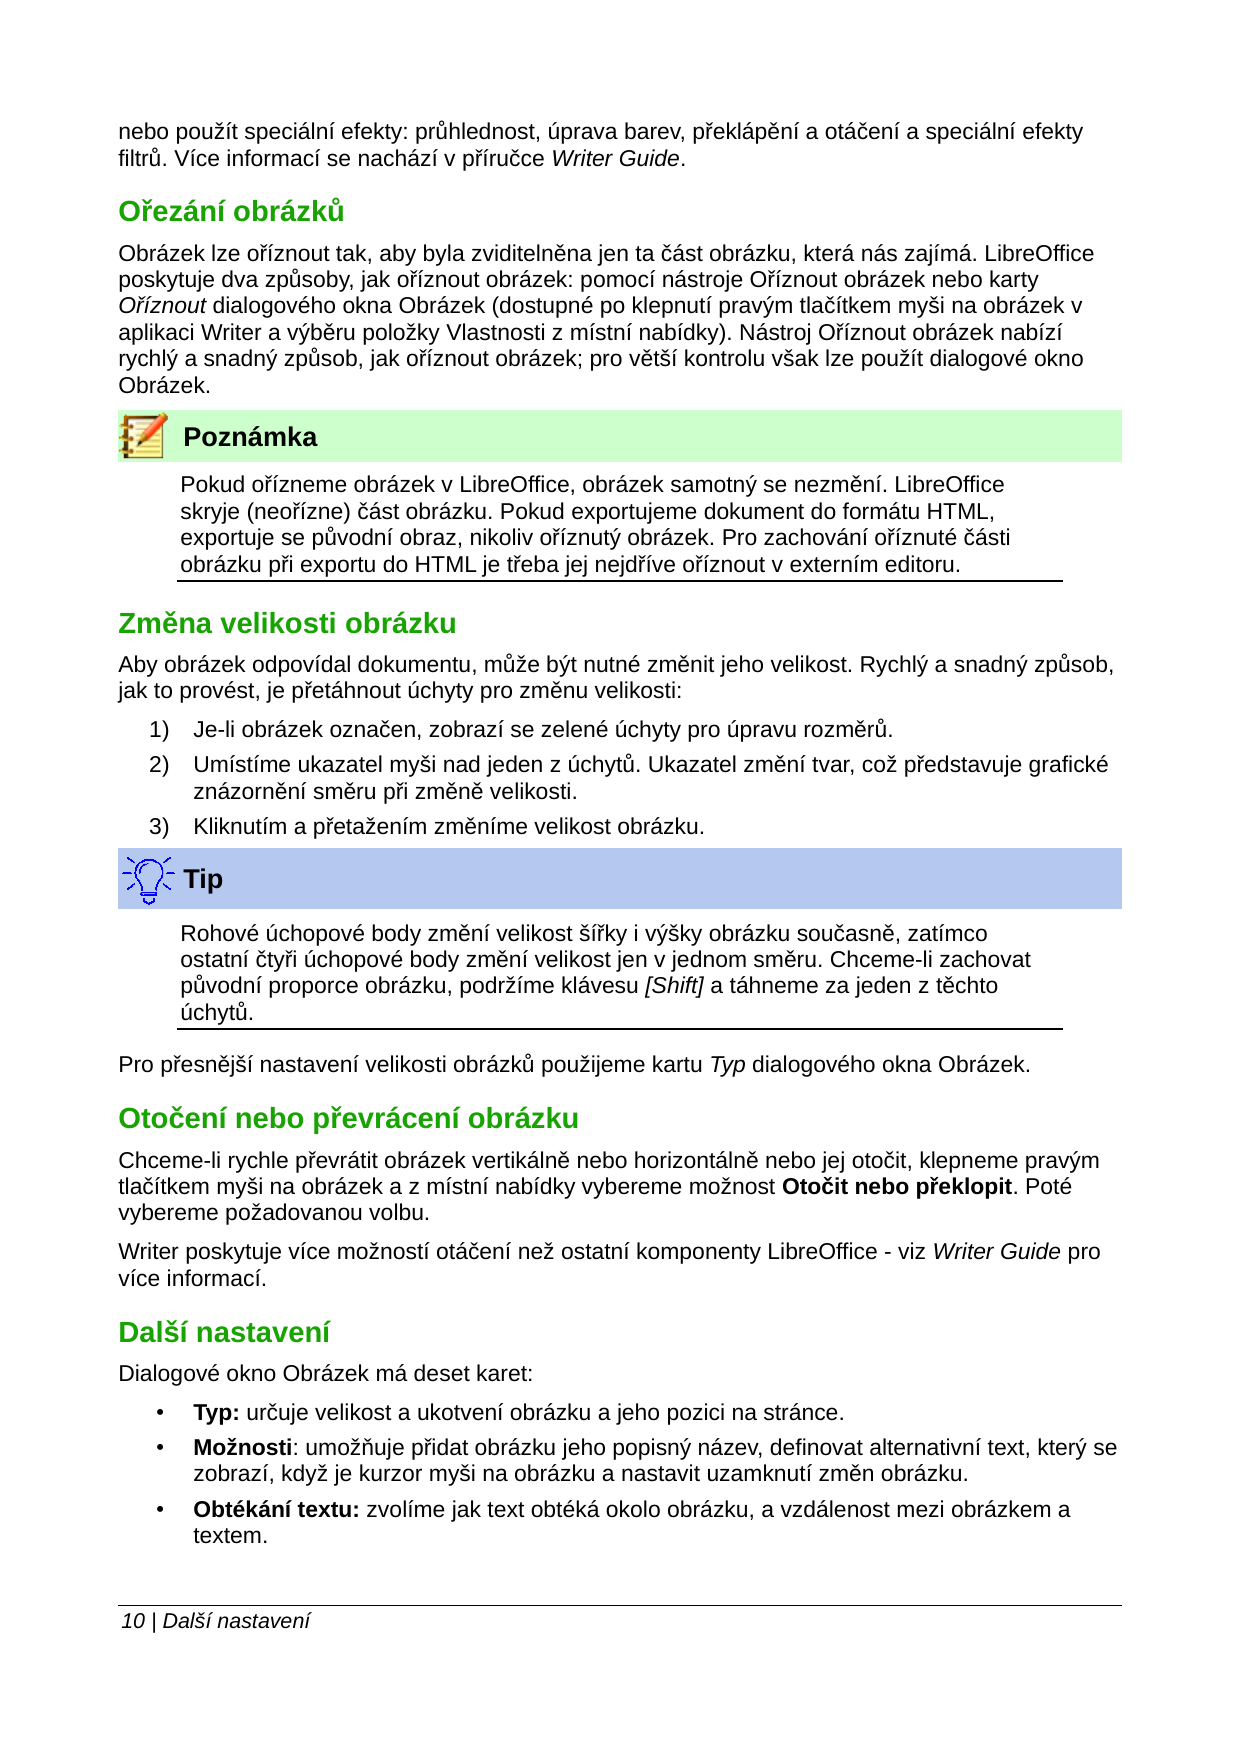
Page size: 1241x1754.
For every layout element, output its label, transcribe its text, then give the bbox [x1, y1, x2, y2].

subtitle Ořezání obrázků [118, 194, 1122, 228]
subtitle Další nastavení [118, 1314, 1122, 1348]
text Rohové úchopové body změní velikost šířky i výšky obrázku současně, zatímco ostatní čtyři úchopové body změní velikost jen v jednom směru. Chceme-li zachovat původní proporce obrázku, podržíme klávesu [Shift] a táhneme za jeden z těchto úchytů. [177, 917, 1063, 1028]
subtitle Změna velikosti obrázku [118, 606, 1122, 639]
text nebo použít speciální efekty: průhlednost, úprava barev, překlápění a otáčení a speciální efekty filtrů. Více informací se nachází v příručce Writer Guide. [118, 118, 1122, 171]
list Kliknutím a přetažením změníme velikost obrázku. [169, 813, 1122, 839]
text Pro přesnější nastavení velikosti obrázků použijeme kartu Typ dialogového okna Obrázek. [118, 1051, 1122, 1078]
text Writer poskytuje více možností otáčení než ostatní komponenty LibreOffice - viz Writer Guide pro více informací. [118, 1238, 1122, 1291]
picture [119, 849, 179, 909]
list Dialogové okno Obrázek má deset karet: [118, 1360, 1122, 1386]
list Obtékání textu: zvolíme jak text obtéká okolo obrázku, a vzdálenost mezi obrázkem a textem. [156, 1496, 1122, 1548]
list Umístíme ukazatel myši nad jeden z úchytů. Ukazatel změní tvar, což představuje grafické znázornění směru při změně velikosti. [169, 751, 1122, 804]
list Možnosti: umožňuje přidat obrázku jeho popisný název, definovat alternativní text, který se zobrazí, když je kurzor myši na obrázku a nastavit uzamknutí změn obrázku. [156, 1434, 1122, 1487]
text Chceme-li rychle převrátit obrázek vertikálně nebo horizontálně nebo jej otočit, klepneme pravým tlačítkem myši na obrázek a z místní nabídky vybereme možnost Otočit nebo překlopit. Poté vybereme požadovanou volbu. [118, 1147, 1122, 1226]
picture [119, 411, 170, 462]
list Je-li obrázek označen, zobrazí se zelené úchyty pro úpravu rozměrů. [169, 716, 1122, 742]
subtitle Tip [118, 848, 1122, 909]
text Aby obrázek odpovídal dokumentu, může být nutné změnit jeho velikost. Rychlý a snadný způsob, jak to provést, je přetáhnout úchyty pro změnu velikosti: [118, 651, 1122, 704]
text Obrázek lze oříznout tak, aby byla zviditelněna jen ta část obrázku, která nás zajímá. LibreOffice poskytuje dva způsoby, jak oříznout obrázek: pomocí nástroje Oříznout obrázek nebo karty Oříznout dialogového okna Obrázek (dostupné po klepnutí pravým tlačítkem myši na obrázek v aplikaci Writer a výběru položky Vlastnosti z místní nabídky). Nástroj Oříznout obrázek nabízí rychlý a snadný způsob, jak oříznout obrázek; pro větší kontrolu však lze použít dialogové okno Obrázek. [118, 240, 1122, 398]
list Typ: určuje velikost a ukotvení obrázku a jeho pozici na stránce. [156, 1399, 1122, 1425]
text Pokud ořízneme obrázek v LibreOffice, obrázek samotný se nezmění. LibreOffice skryje (neořízne) část obrázku. Pokud exportujeme dokument do formátu HTML, exportuje se původní obraz, nikoliv oříznutý obrázek. Pro zachování oříznuté části obrázku při exportu do HTML je třeba jej nejdříve oříznout v externím editoru. [177, 468, 1063, 580]
subtitle Poznámka [118, 410, 1122, 462]
subtitle Otočení nebo převrácení obrázku [118, 1101, 1122, 1135]
